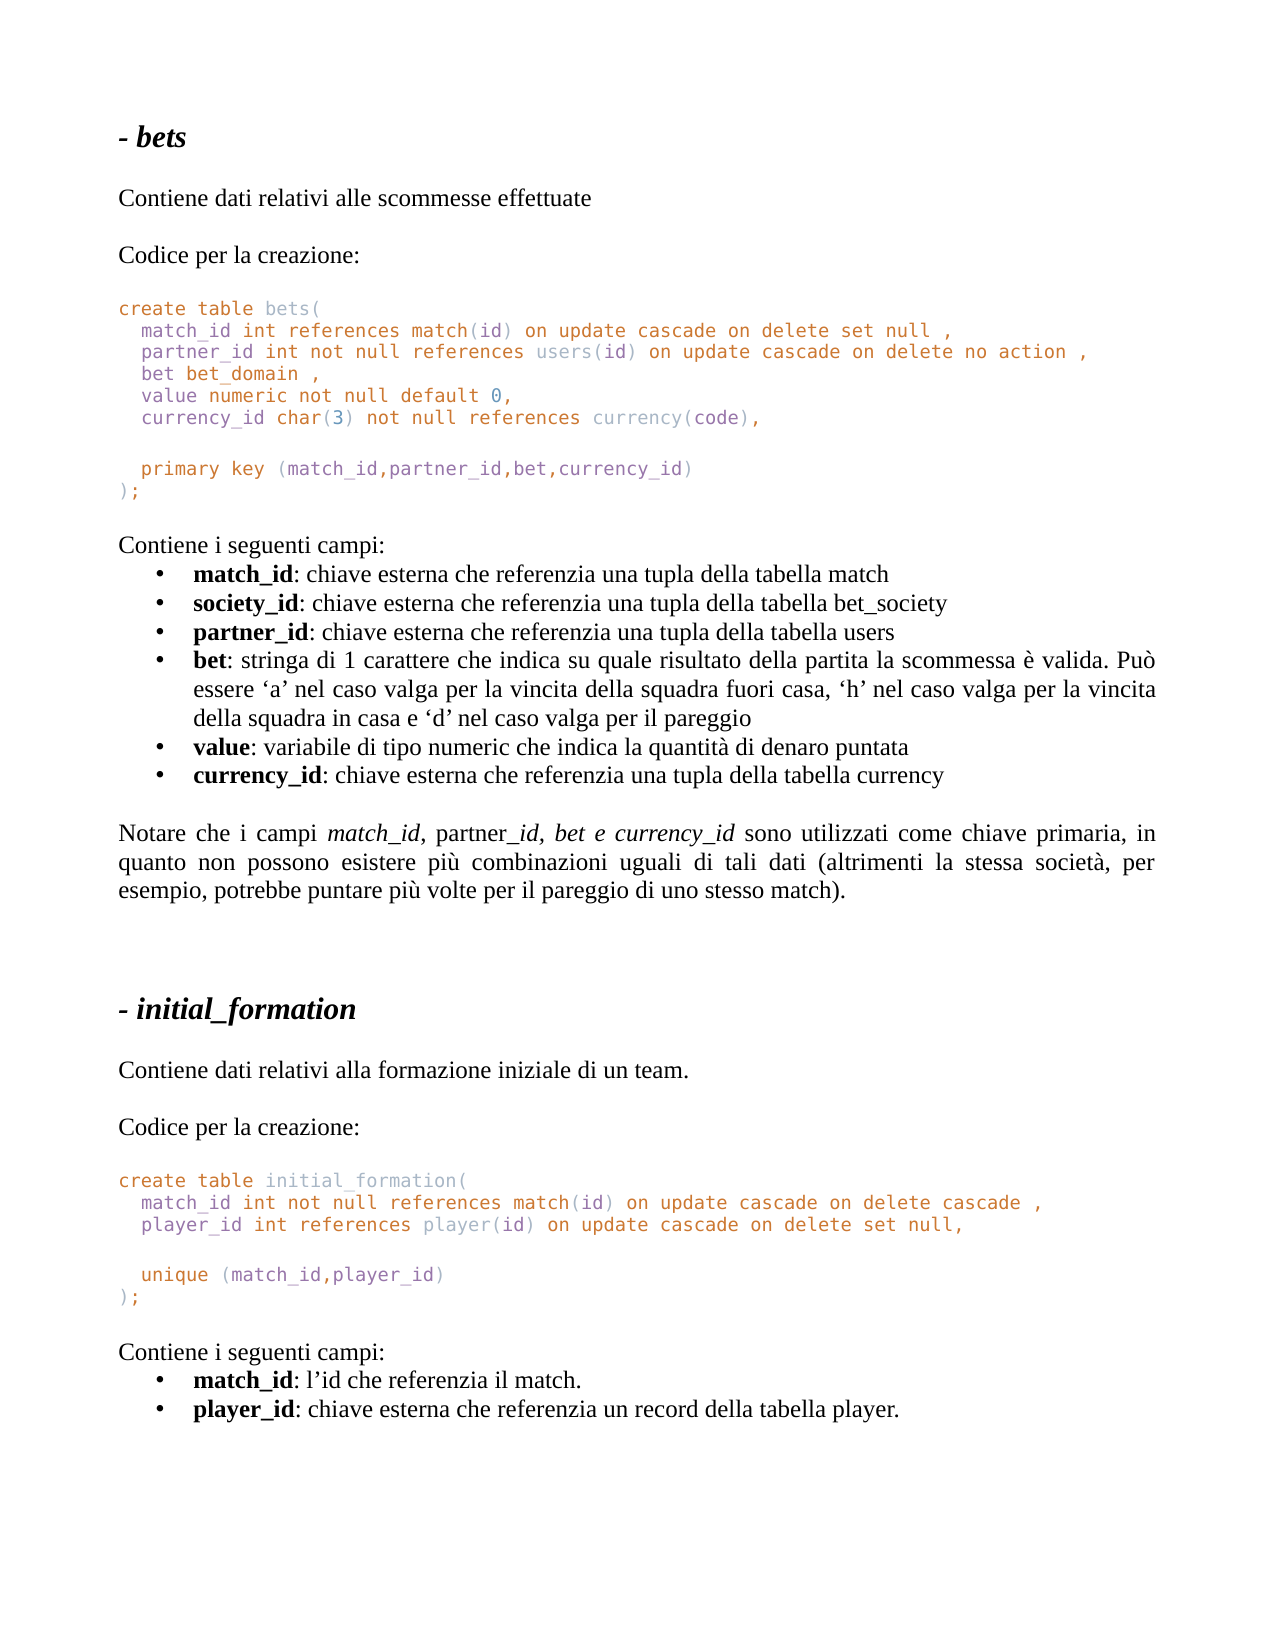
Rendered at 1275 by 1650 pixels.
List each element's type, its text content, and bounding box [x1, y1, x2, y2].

list player_id: chiave esterna che referenzia un record della tabella player. [156, 1394, 1157, 1423]
text create table bets( match_id int references match(id) on update cascade on delete set null , partner_id int not null references users(id) on update cascade on delete no action , bet bet_domain , value numeric not null default 0, currency_id char(3) not null references currency(code), [118, 298, 1157, 429]
text - bets [118, 118, 1157, 154]
list currency_id: chiave esterna che referenzia una tupla della tabella currency [156, 760, 1157, 789]
list value: variabile di tipo numeric che indica la quantità di denaro puntata [156, 732, 1157, 760]
text Codice per la creazione: [118, 240, 1157, 269]
text Notare che i campi match_id, partner_id, bet e currency_id sono utilizzati come chiave primaria, in quanto non possono esistere più combinazioni uguali di tali dati (altrimenti la stessa società, per esempio, potrebbe puntare più volte per il pareggio di uno stesso match). [118, 818, 1157, 904]
text primary key (match_id,partner_id,bet,currency_id) ); [118, 429, 1157, 502]
text unique (match_id,player_id) ); [118, 1236, 1157, 1308]
text Contiene dati relativi alla formazione iniziale di un team. [118, 1055, 1157, 1084]
text Contiene dati relativi alle scommesse effettuate [118, 183, 1157, 212]
text Codice per la creazione: [118, 1112, 1157, 1141]
list society_id: chiave esterna che referenzia una tupla della tabella bet_society [156, 588, 1157, 617]
text Contiene i seguenti campi: [118, 1337, 1157, 1366]
list partner_id: chiave esterna che referenzia una tupla della tabella users [156, 617, 1157, 645]
list match_id: chiave esterna che referenzia una tupla della tabella match [156, 559, 1157, 588]
text - initial_formation [118, 990, 1157, 1026]
text create table initial_formation( match_id int not null references match(id) on update cascade on delete cascade , player_id int references player(id) on update cascade on delete set null, [118, 1170, 1157, 1236]
list bet: stringa di 1 carattere che indica su quale risultato della partita la scommessa è valida. Può essere ‘a’ nel caso valga per la vincita della squadra fuori casa, ‘h’ nel caso valga per la vincita della squadra in casa e ‘d’ nel caso valga per il pareggio [156, 645, 1157, 732]
list match_id: l’id che referenzia il match. [156, 1366, 1157, 1394]
text Contiene i seguenti campi: [118, 530, 1157, 559]
